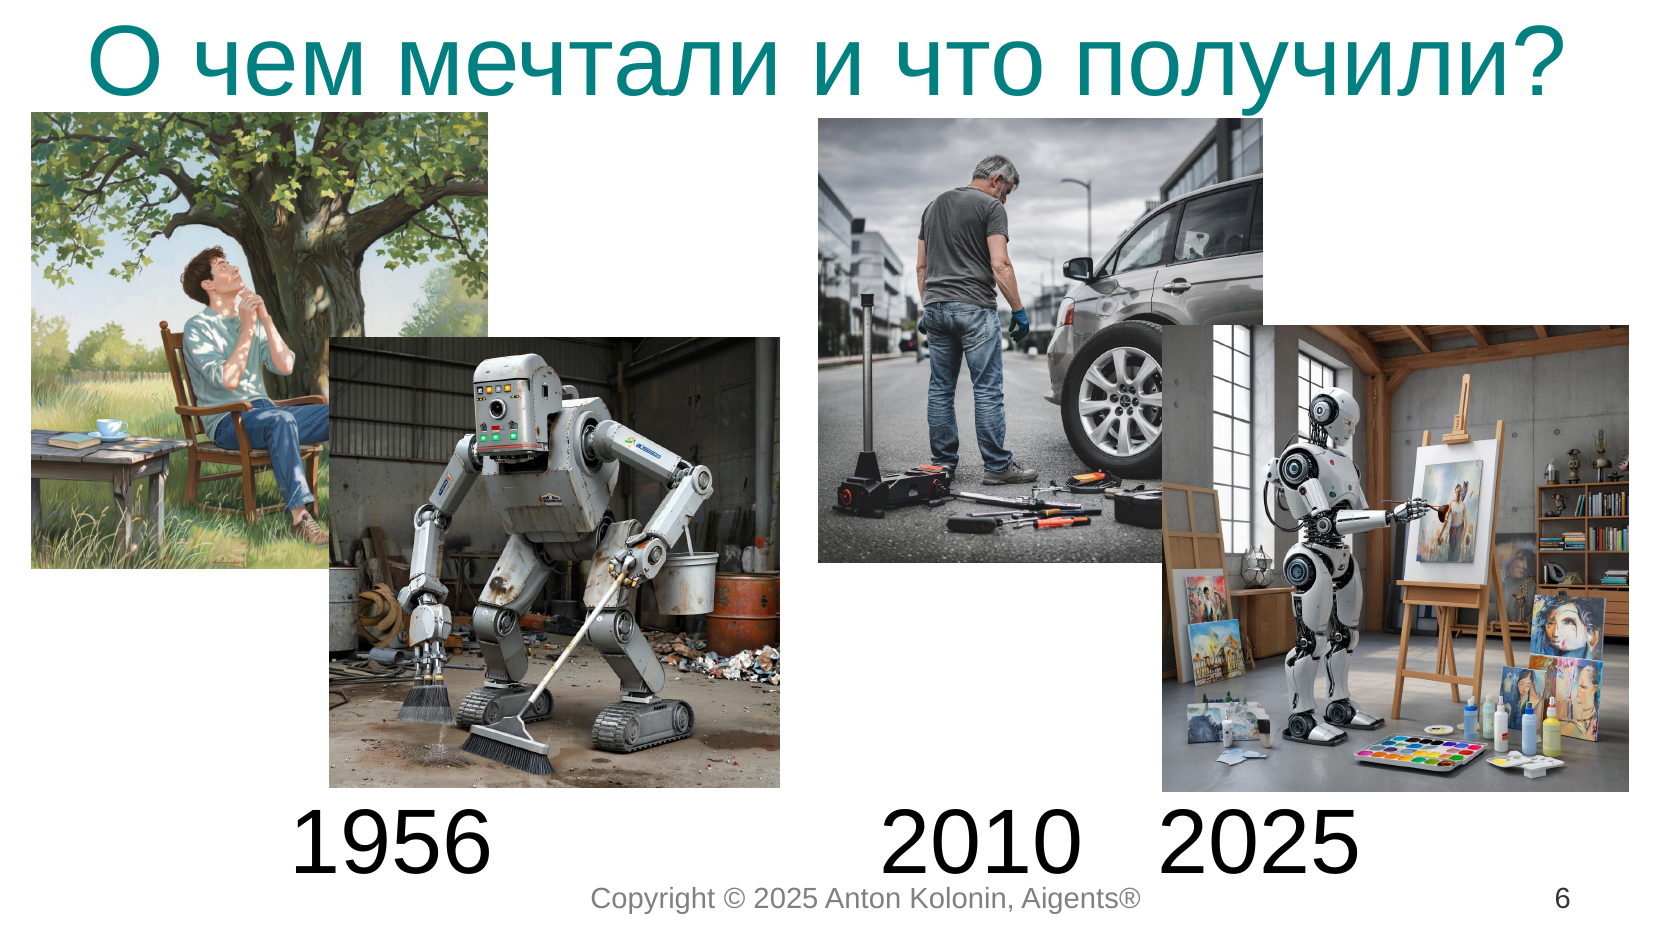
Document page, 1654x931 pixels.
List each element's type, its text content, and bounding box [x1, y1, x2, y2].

picture [31, 112, 780, 788]
text_box 2025 [1147, 782, 1425, 901]
picture [818, 118, 1629, 792]
text_box 2010 [865, 782, 1147, 901]
text_box 1956 [274, 782, 557, 901]
text_box О чем мечтали и что получили? [0, 0, 1654, 125]
